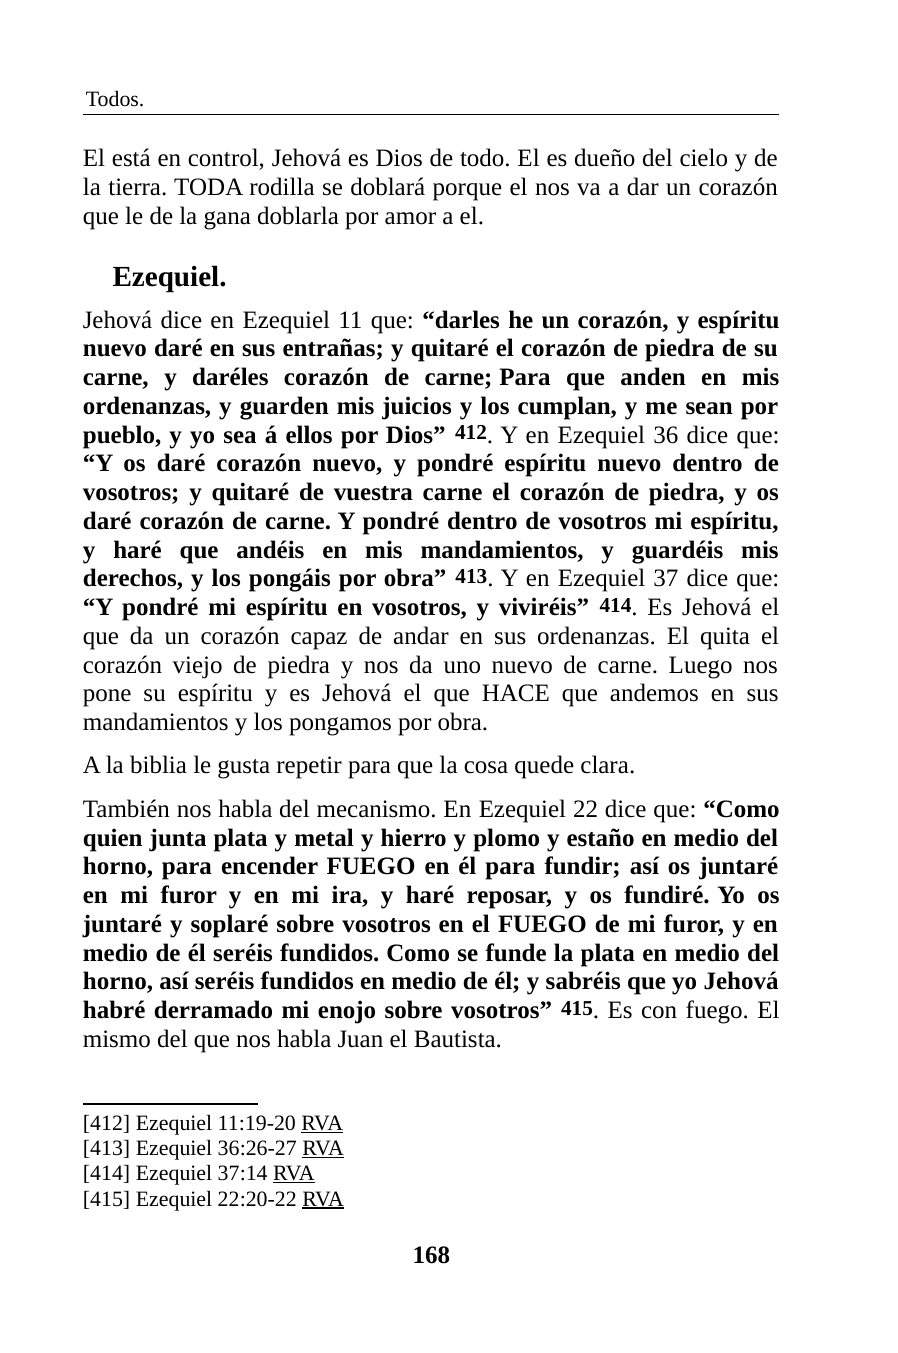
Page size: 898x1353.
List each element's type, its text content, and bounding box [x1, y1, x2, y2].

text Ezequiel 11:19-20 RVA [83, 1110, 779, 1135]
subtitle Ezequiel. [112, 259, 779, 292]
text Ezequiel 36:26-27 RVA [83, 1135, 779, 1160]
text Jehová dice en Ezequiel 11 que: “darles he un corazón, y espíritu nuevo daré en sus entrañas; y quitaré el corazón de piedra de su carne, y daréles corazón de carne; Para que anden en mis ordenanzas, y guarden mis juicios y los cumplan, y me sean por pueblo, y yo sea á ellos por Dios” . Y en Ezequiel 36 dice que: “Y os daré corazón nuevo, y pondré espíritu nuevo dentro de vosotros; y quitaré de vuestra carne el corazón de piedra, y os daré corazón de carne. Y pondré dentro de vosotros mi espíritu, y haré que andéis en mis mandamientos, y guardéis mis derechos, y los pongáis por obra” . Y en Ezequiel 37 dice que: “Y pondré mi espíritu en vosotros, y viviréis” . Es Jehová el que da un corazón capaz de andar en sus ordenanzas. El quita el corazón viejo de piedra y nos da uno nuevo de carne. Luego nos pone su espíritu y es Jehová el que HACE que andemos en sus mandamientos y los pongamos por obra. [83, 305, 779, 736]
text También nos habla del mecanismo. En Ezequiel 22 dice que: “Como quien junta plata y metal y hierro y plomo y estaño en medio del horno, para encender FUEGO en él para fundir; así os juntaré en mi furor y en mi ira, y haré reposar, y os fundiré. Yo os juntaré y soplaré sobre vosotros en el FUEGO de mi furor, y en medio de él seréis fundidos. Como se funde la plata en medio del horno, así seréis fundidos en medio de él; y sabréis que yo Jehová habré derramado mi enojo sobre vosotros” . Es con fuego. El mismo del que nos habla Juan el Bautista. [83, 794, 779, 1053]
text Ezequiel 37:14 RVA [83, 1160, 779, 1186]
text Ezequiel 22:20-22 RVA [83, 1186, 779, 1211]
text A la biblia le gusta repetir para que la cosa quede clara. [83, 751, 779, 779]
text El está en control, Jehová es Dios de todo. El es dueño del cielo y de la tierra. TODA rodilla se doblará porque el nos va a dar un corazón que le de la gana doblarla por amor a el. [83, 143, 779, 229]
